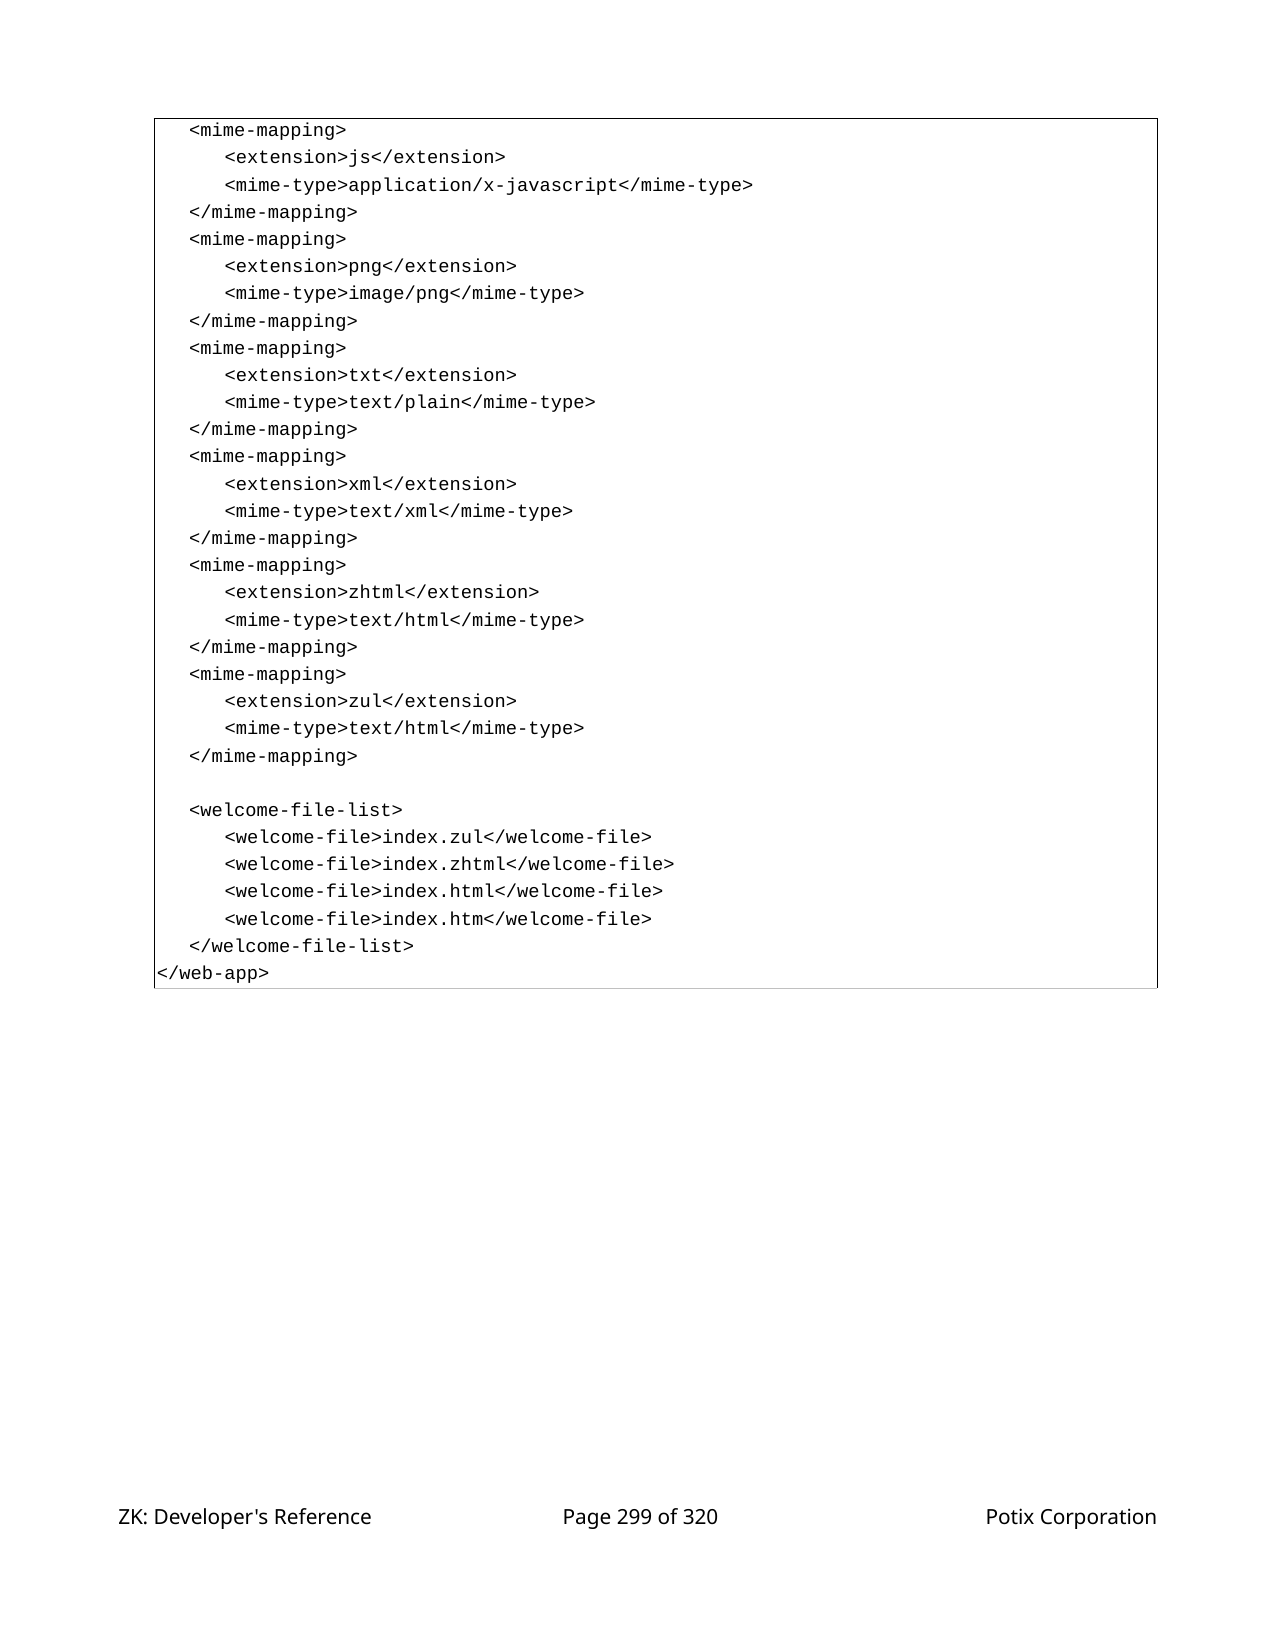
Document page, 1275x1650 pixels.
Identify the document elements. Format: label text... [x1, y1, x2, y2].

text </mime-mapping> [155, 526, 1157, 550]
text <mime-mapping> [155, 227, 1157, 251]
text <mime-type>text/html</mime-type> [155, 607, 1157, 632]
text <extension>js</extension> [155, 145, 1157, 169]
text </mime-mapping> [155, 200, 1157, 224]
text <mime-mapping> [155, 444, 1157, 469]
text <welcome-file>index.zhtml</welcome-file> [155, 852, 1157, 876]
text </mime-mapping> [155, 417, 1157, 441]
text <extension>xml</extension> [155, 472, 1157, 496]
text </welcome-file-list> [155, 934, 1157, 958]
text <mime-mapping> [155, 553, 1157, 577]
text <extension>png</extension> [155, 254, 1157, 278]
text <extension>zul</extension> [155, 689, 1157, 713]
text <welcome-file>index.htm</welcome-file> [155, 907, 1157, 931]
text </mime-mapping> [155, 743, 1157, 768]
text <welcome-file-list> [155, 798, 1157, 822]
text <extension>txt</extension> [155, 363, 1157, 387]
text <mime-type>text/xml</mime-type> [155, 499, 1157, 523]
text <mime-mapping> [155, 119, 1157, 142]
text <mime-type>text/plain</mime-type> [155, 390, 1157, 414]
text <welcome-file>index.zul</welcome-file> [155, 825, 1157, 849]
text <welcome-file>index.html</welcome-file> [155, 879, 1157, 904]
text </web-app> [155, 961, 1157, 988]
text </mime-mapping> [155, 308, 1157, 333]
text <mime-type>text/html</mime-type> [155, 716, 1157, 741]
text <mime-type>application/x-javascript</mime-type> [155, 172, 1157, 197]
text <mime-type>image/png</mime-type> [155, 281, 1157, 306]
text <mime-mapping> [155, 336, 1157, 360]
text </mime-mapping> [155, 635, 1157, 659]
text <extension>zhtml</extension> [155, 580, 1157, 604]
text <mime-mapping> [155, 662, 1157, 686]
